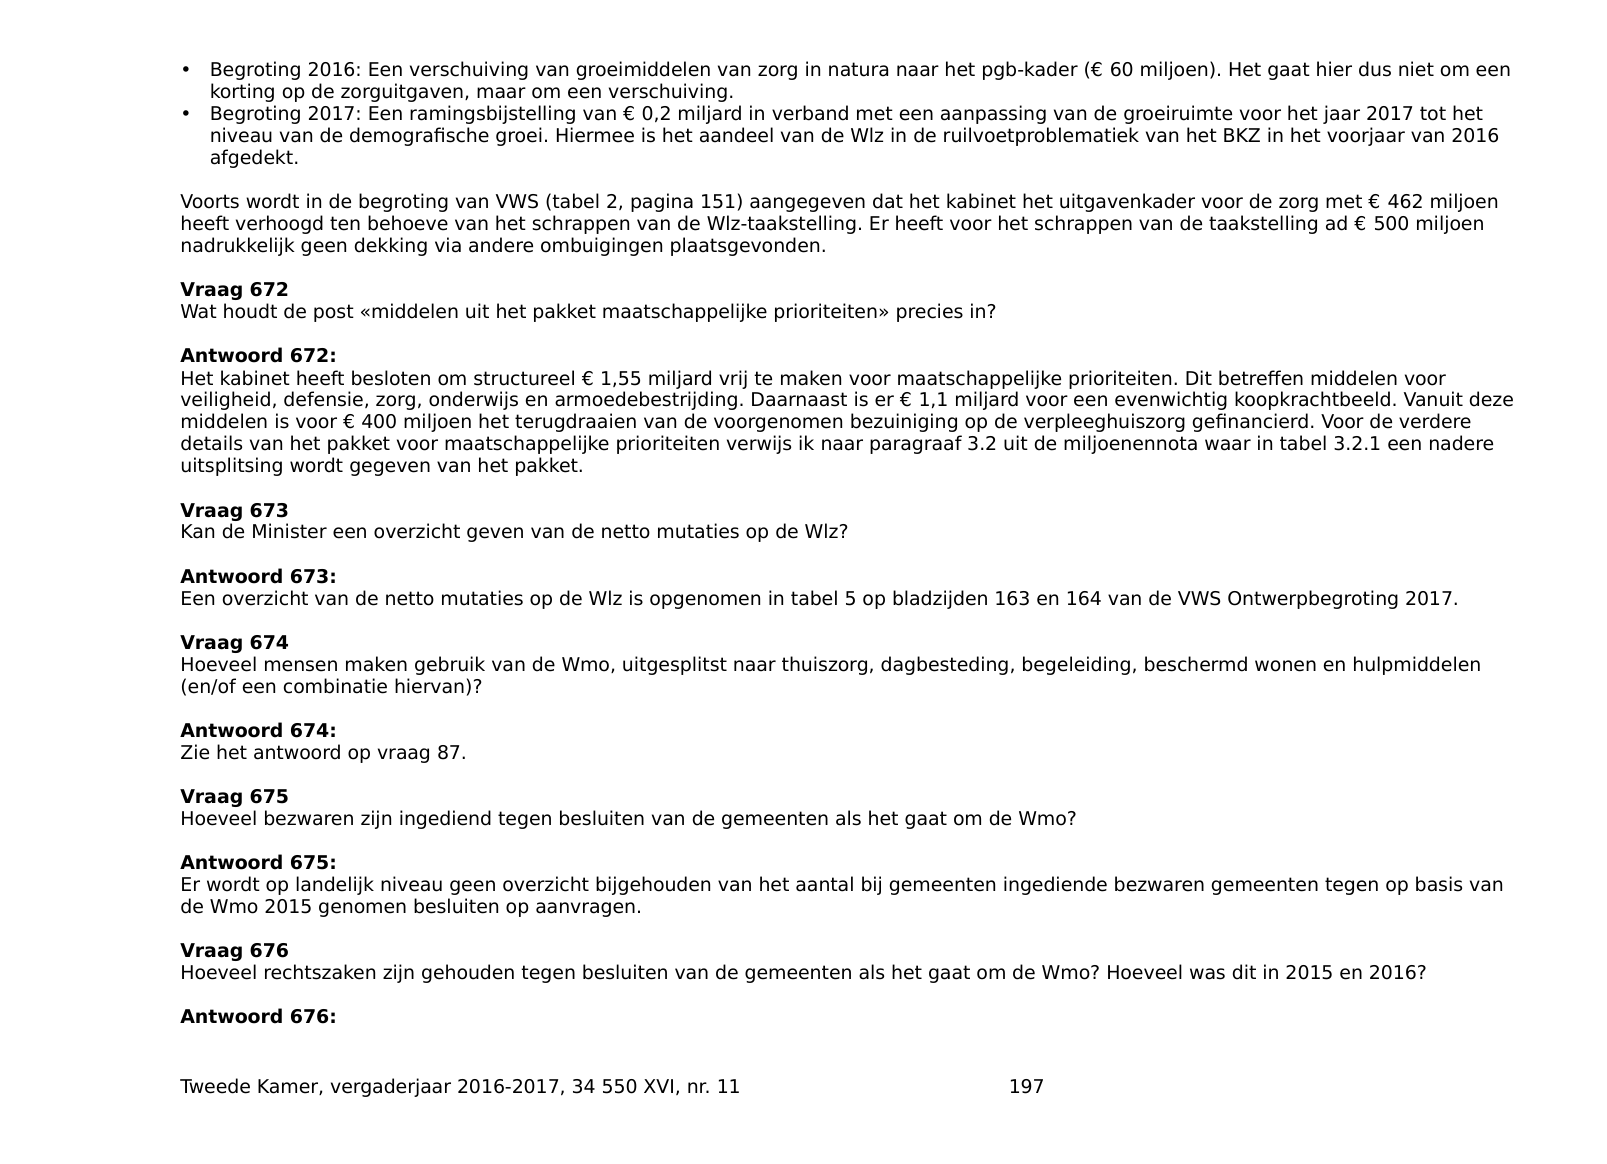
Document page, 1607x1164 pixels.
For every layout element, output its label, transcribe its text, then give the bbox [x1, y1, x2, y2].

text Antwoord 675: [180, 852, 1529, 874]
text Hoeveel mensen maken gebruik van de Wmo, uitgesplitst naar thuiszorg, dagbesteding, begeleiding, beschermd wonen en hulpmiddelen (en/of een combinatie hiervan)? [180, 654, 1529, 698]
text Vraag 675 [180, 786, 1529, 808]
text • Begroting 2017: Een ramingsbijstelling van € 0,2 miljard in verband met een aanpassing van de groeiruimte voor het jaar 2017 tot het niveau van de demografische groei. Hiermee is het aandeel van de Wlz in de ruilvoetproblematiek van het BKZ in het voorjaar van 2016 afgedekt. [180, 103, 1529, 169]
text Hoeveel bezwaren zijn ingediend tegen besluiten van de gemeenten als het gaat om de Wmo? [180, 808, 1529, 830]
text Een overzicht van de netto mutaties op de Wlz is opgenomen in tabel 5 op bladzijden 163 en 164 van de VWS Ontwerpbegroting 2017. [180, 588, 1529, 609]
text Zie het antwoord op vraag 87. [180, 742, 1529, 764]
text • Begroting 2016: Een verschuiving van groeimiddelen van zorg in natura naar het pgb-kader (€ 60 miljoen). Het gaat hier dus niet om een korting op de zorguitgaven, maar om een verschuiving. [180, 59, 1529, 103]
text Antwoord 673: [180, 566, 1529, 588]
text Vraag 672 [180, 279, 1529, 301]
text Het kabinet heeft besloten om structureel € 1,55 miljard vrij te maken voor maatschappelijke prioriteiten. Dit betreffen middelen voor veiligheid, defensie, zorg, onderwijs en armoedebestrijding. Daarnaast is er € 1,1 miljard voor een evenwichtig koopkrachtbeeld. Vanuit deze middelen is voor € 400 miljoen het terugdraaien van de voorgenomen bezuiniging op de verpleeghuiszorg gefinancierd. Voor de verdere details van het pakket voor maatschappelijke prioriteiten verwijs ik naar paragraaf 3.2 uit de miljoenennota waar in tabel 3.2.1 een nadere uitsplitsing wordt gegeven van het pakket. [180, 367, 1529, 477]
text Vraag 673 [180, 499, 1529, 521]
text Voorts wordt in de begroting van VWS (tabel 2, pagina 151) aangegeven dat het kabinet het uitgavenkader voor de zorg met € 462 miljoen heeft verhoogd ten behoeve van het schrappen van de Wlz-taakstelling. Er heeft voor het schrappen van de taakstelling ad € 500 miljoen nadrukkelijk geen dekking via andere ombuigingen plaatsgevonden. [180, 191, 1529, 257]
text Antwoord 672: [180, 345, 1529, 367]
text Kan de Minister een overzicht geven van de netto mutaties op de Wlz? [180, 521, 1529, 543]
text Wat houdt de post «middelen uit het pakket maatschappelijke prioriteiten» precies in? [180, 301, 1529, 323]
text Hoeveel rechtszaken zijn gehouden tegen besluiten van de gemeenten als het gaat om de Wmo? Hoeveel was dit in 2015 en 2016? [180, 962, 1529, 984]
text Antwoord 674: [180, 720, 1529, 742]
text Antwoord 676: [180, 1006, 1529, 1028]
text Er wordt op landelijk niveau geen overzicht bijgehouden van het aantal bij gemeenten ingediende bezwaren gemeenten tegen op basis van de Wmo 2015 genomen besluiten op aanvragen. [180, 874, 1529, 918]
text Vraag 674 [180, 632, 1529, 654]
text Vraag 676 [180, 940, 1529, 962]
